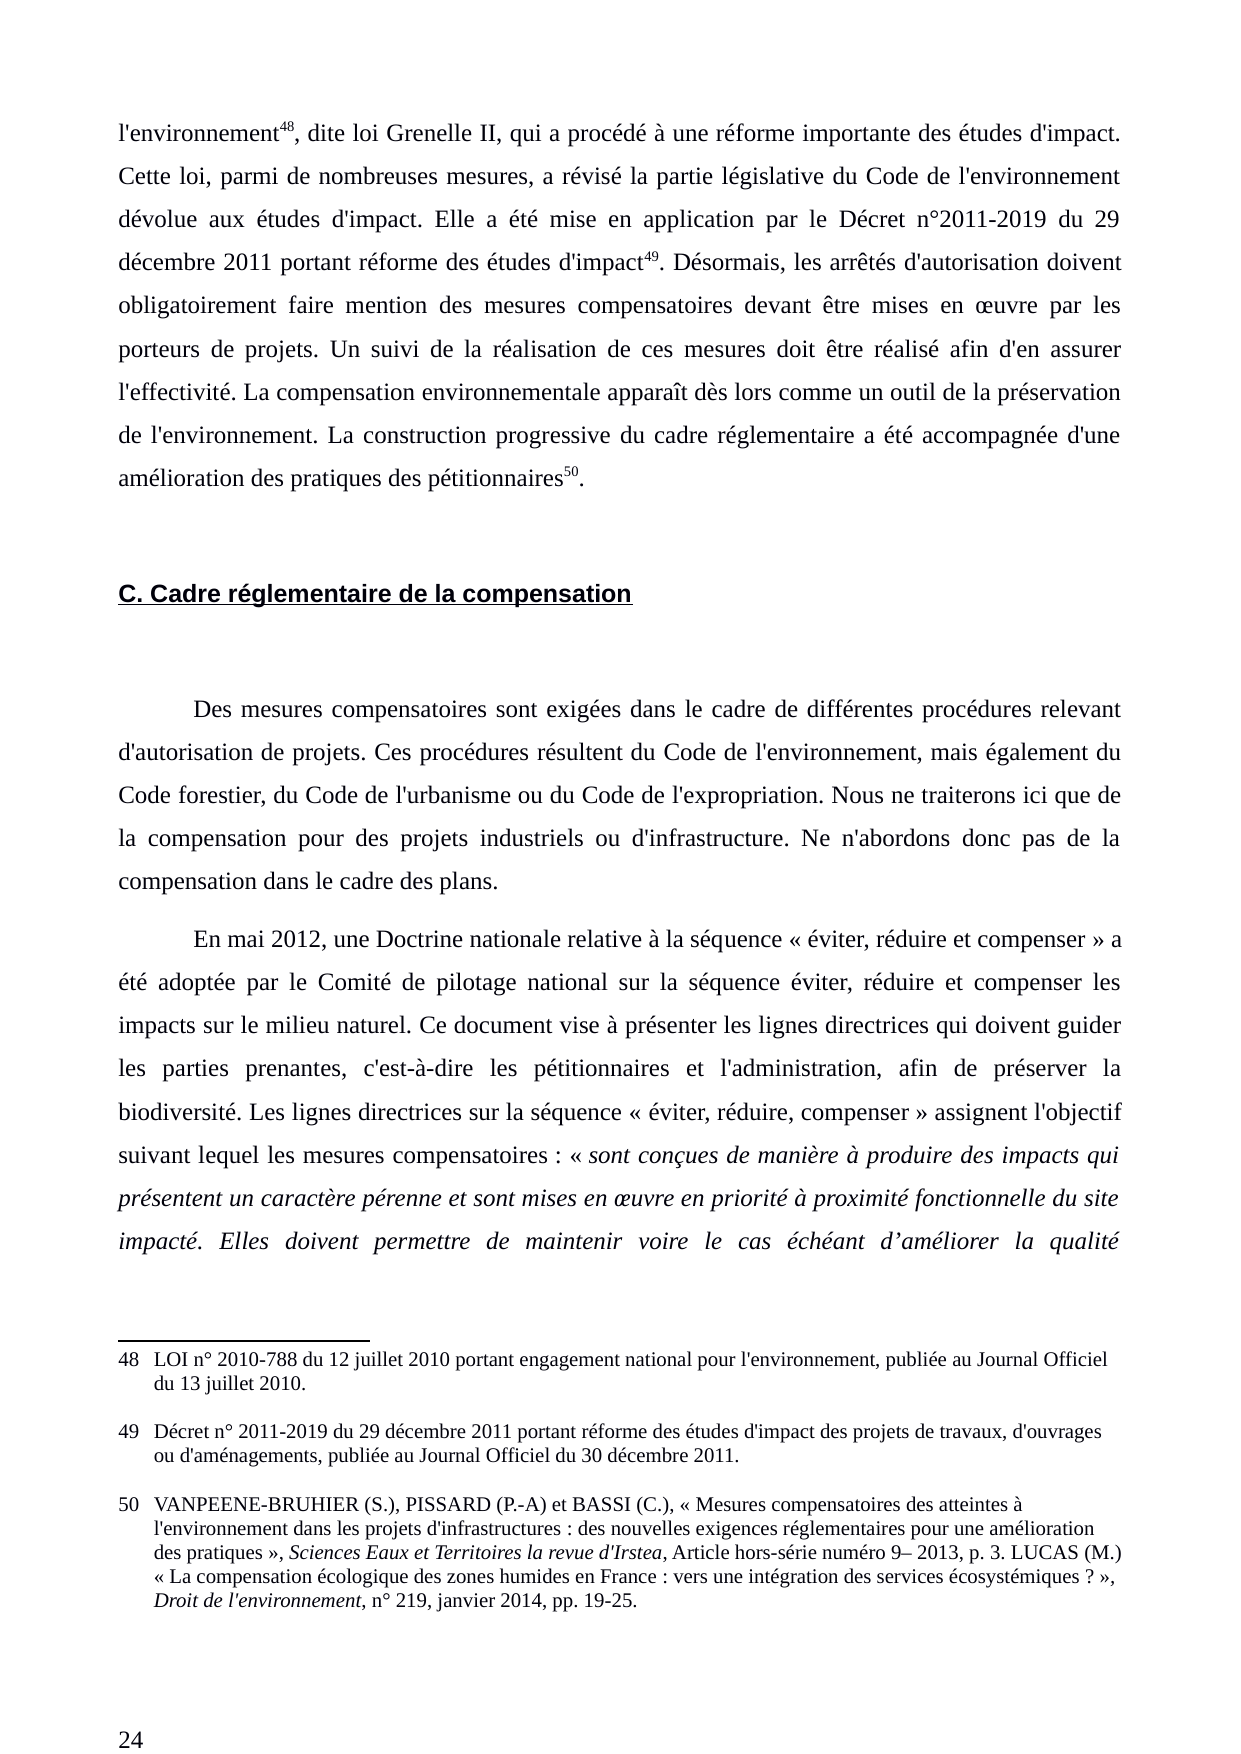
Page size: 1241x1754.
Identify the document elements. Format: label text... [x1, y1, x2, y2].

text Décret n° 2011-2019 du 29 décembre 2011 portant réforme des études d'impact des projets de travaux, d'ouvrages ou d'aménagements, publiée au Journal Officiel du 30 décembre 2011. [118, 1419, 1122, 1467]
text C. Cadre réglementaire de la compensation [118, 578, 1122, 607]
text En mai 2012, une Doctrine nationale relative à la séquence « éviter, réduire et compenser » a été adoptée par le Comité de pilotage national sur la séquence éviter, réduire et compenser les impacts sur le milieu naturel. Ce document vise à présenter les lignes directrices qui doivent guider les parties prenantes, c'est-à-dire les pétitionnaires et l'administration, afin de préserver la biodiversité. Les lignes directrices sur la séquence « éviter, réduire, compenser » assignent l'objectif suivant lequel les mesures compensatoires : « sont conçues de manière à produire des impacts qui présentent un caractère pérenne et sont mises en œuvre en priorité à proximité fonctionnelle du site impacté. Elles doivent permettre de maintenir voire le cas échéant d’améliorer la qualité [118, 924, 1122, 1255]
text l'environnement, dite loi Grenelle II, qui a procédé à une réforme importante des études d'impact. Cette loi, parmi de nombreuses mesures, a révisé la partie législative du Code de l'environnement dévolue aux études d'impact. Elle a été mise en application par le Décret n°2011-2019 du 29 décembre 2011 portant réforme des études d'impact. Désormais, les arrêtés d'autorisation doivent obligatoirement faire mention des mesures compensatoires devant être mises en œuvre par les porteurs de projets. Un suivi de la réalisation de ces mesures doit être réalisé afin d'en assurer l'effectivité. La compensation environnementale apparaît dès lors comme un outil de la préservation de l'environnement. La construction progressive du cadre réglementaire a été accompagnée d'une amélioration des pratiques des pétitionnaires. [118, 118, 1122, 492]
text Des mesures compensatoires sont exigées dans le cadre de différentes procédures relevant d'autorisation de projets. Ces procédures résultent du Code de l'environnement, mais également du Code forestier, du Code de l'urbanisme ou du Code de l'expropriation. Nous ne traiterons ici que de la compensation pour des projets industriels ou d'infrastructure. Ne n'abordons donc pas de la compensation dans le cadre des plans. [118, 694, 1122, 895]
text VANPEENE-BRUHIER (S.), PISSARD (P.-A) et BASSI (C.), « Mesures compensatoires des atteintes à l'environnement dans les projets d'infrastructures : des nouvelles exigences réglementaires pour une amélioration des pratiques », Sciences Eaux et Territoires la revue d'Irstea, Article hors-série numéro 9– 2013, p. 3. LUCAS (M.) « La compensation écologique des zones humides en France : vers une intégration des services écosystémiques ? », Droit de l'environnement, n° 219, janvier 2014, pp. 19-25. [118, 1491, 1122, 1612]
text LOI n° 2010-788 du 12 juillet 2010 portant engagement national pour l'environnement, publiée au Journal Officiel du 13 juillet 2010. [118, 1347, 1122, 1395]
